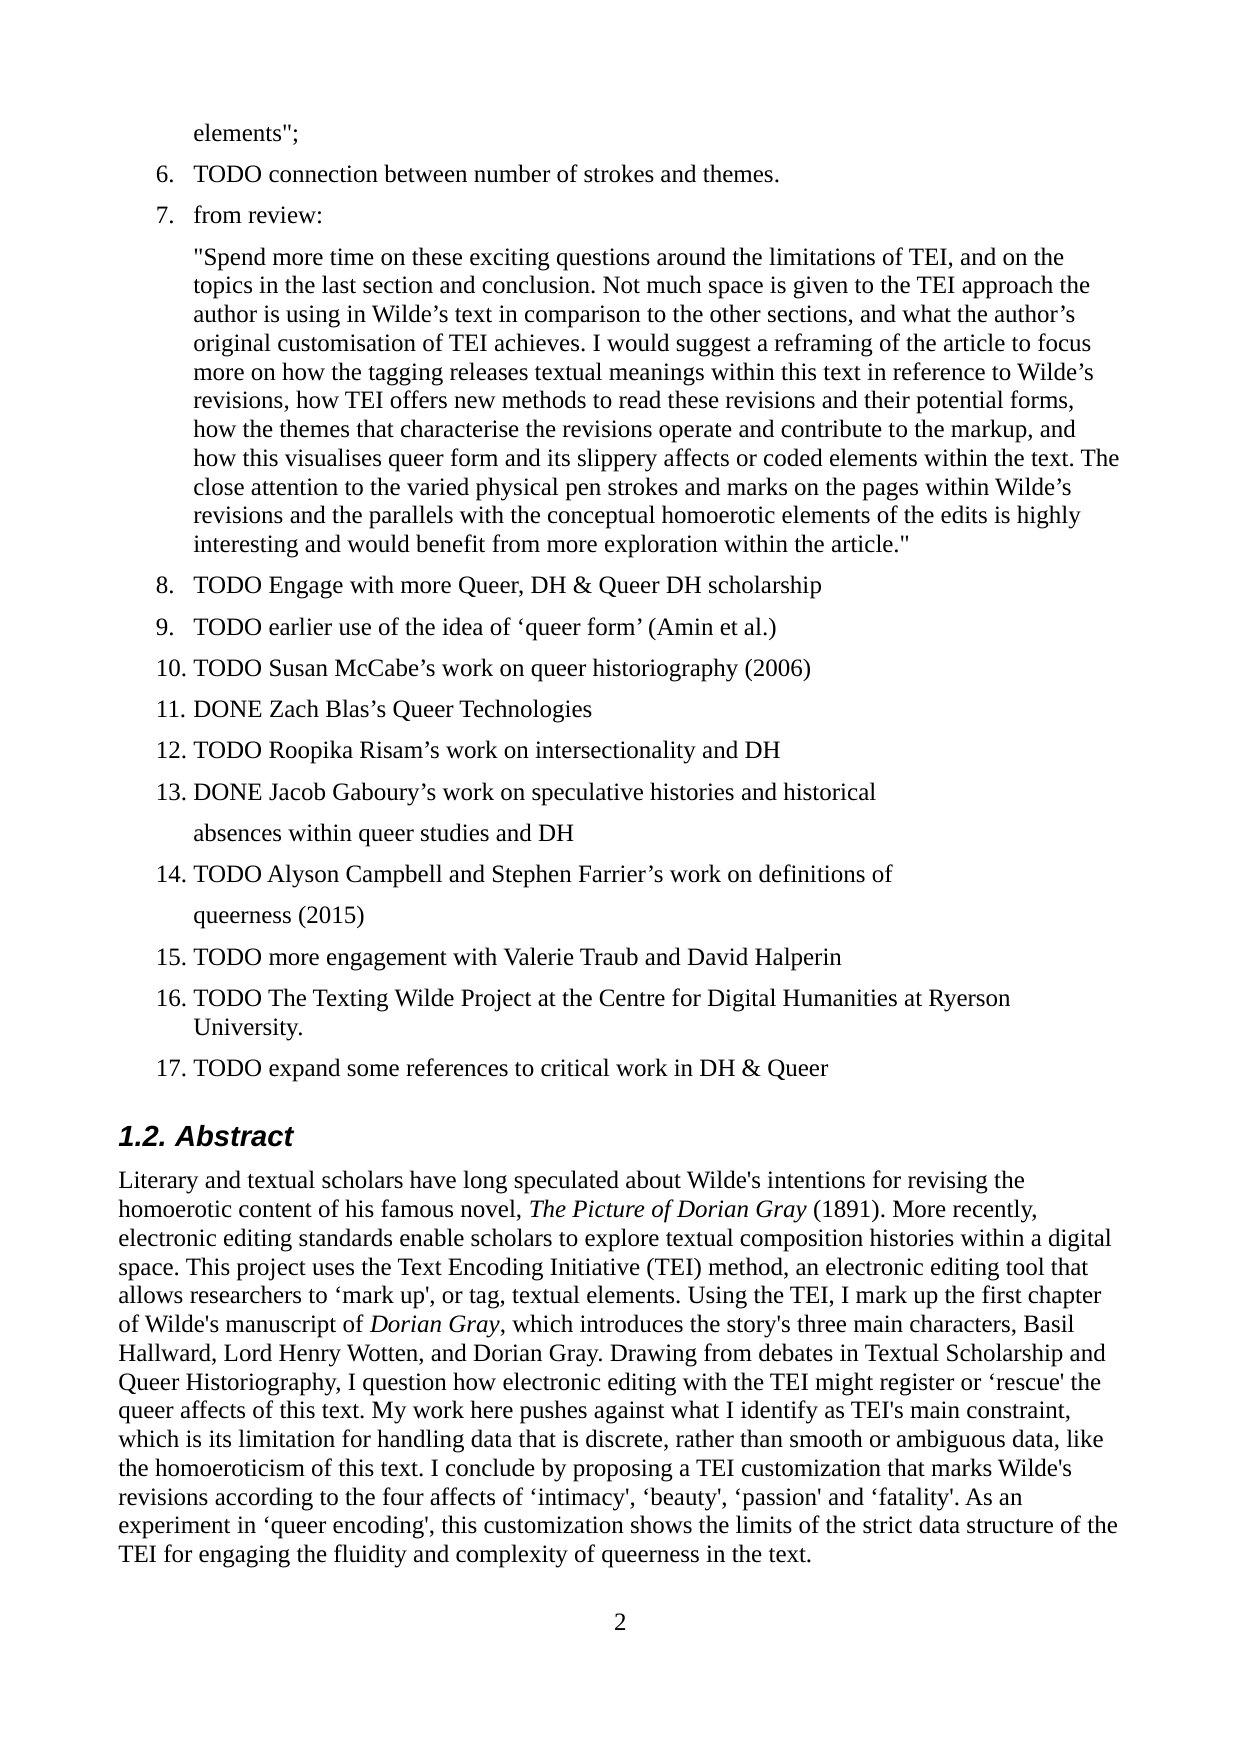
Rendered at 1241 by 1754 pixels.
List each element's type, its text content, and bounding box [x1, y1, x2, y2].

list elements"; [156, 118, 1122, 147]
list TODO Roopika Risam’s work on intersectionality and DH [156, 736, 1122, 764]
list TODO Alyson Campbell and Stephen Farrier’s work on definitions of [156, 859, 1122, 888]
text Literary and textual scholars have long speculated about Wilde's intentions for revising the homoerotic content of his famous novel, The Picture of Dorian Gray (1891). More recently, electronic editing standards enable scholars to explore textual composition histories within a digital space. This project uses the Text Encoding Initiative (TEI) method, an electronic editing tool that allows researchers to ‘mark up', or tag, textual elements. Using the TEI, I mark up the first chapter of Wilde's manuscript of Dorian Gray, which introduces the story's three main characters, Basil Hallward, Lord Henry Wotten, and Dorian Gray. Drawing from debates in Textual Scholarship and Queer Historiography, I question how electronic editing with the TEI might register or ‘rescue' the queer affects of this text. My work here pushes against what I identify as TEI's main constraint, which is its limitation for handling data that is discrete, rather than smooth or ambiguous data, like the homoeroticism of this text. I conclude by proposing a TEI customization that marks Wilde's revisions according to the four affects of ‘intimacy', ‘beauty', ‘passion' and ‘fatality'. As an experiment in ‘queer encoding', this customization shows the limits of the strict data structure of the TEI for engaging the fluidity and complexity of queerness in the text. [118, 1165, 1122, 1568]
subtitle Abstract [118, 1119, 1122, 1153]
list TODO Engage with more Queer, DH & Queer DH scholarship [156, 571, 1122, 599]
list TODO Susan McCabe’s work on queer historiography (2006) [156, 653, 1122, 682]
list from review: [156, 201, 1122, 229]
list TODO The Texting Wilde Project at the Centre for Digital Humanities at Ryerson University. [156, 983, 1122, 1041]
list queerness (2015) [156, 901, 1122, 929]
list TODO more engagement with Valerie Traub and David Halperin [156, 942, 1122, 971]
list "Spend more time on these exciting questions around the limitations of TEI, and on the topics in the last section and conclusion. Not much space is given to the TEI approach the author is using in Wilde’s text in comparison to the other sections, and what the author’s original customisation of TEI achieves. I would suggest a reframing of the article to focus more on how the tagging releases textual meanings within this text in reference to Wilde’s revisions, how TEI offers new methods to read these revisions and their potential forms, how the themes that characterise the revisions operate and contribute to the markup, and how this visualises queer form and its slippery affects or coded elements within the text. The close attention to the varied physical pen strokes and marks on the pages within Wilde’s revisions and the parallels with the conceptual homoerotic elements of the edits is highly interesting and would benefit from more exploration within the article." [156, 242, 1122, 558]
list TODO connection between number of strokes and themes. [156, 159, 1122, 188]
list TODO expand some references to critical work in DH & Queer [156, 1053, 1122, 1082]
list TODO earlier use of the idea of ‘queer form’ (Amin et al.) [156, 612, 1122, 641]
list DONE Jacob Gaboury’s work on speculative histories and historical [156, 777, 1122, 806]
list DONE Zach Blas’s Queer Technologies [156, 694, 1122, 723]
list absences within queer studies and DH [156, 818, 1122, 847]
